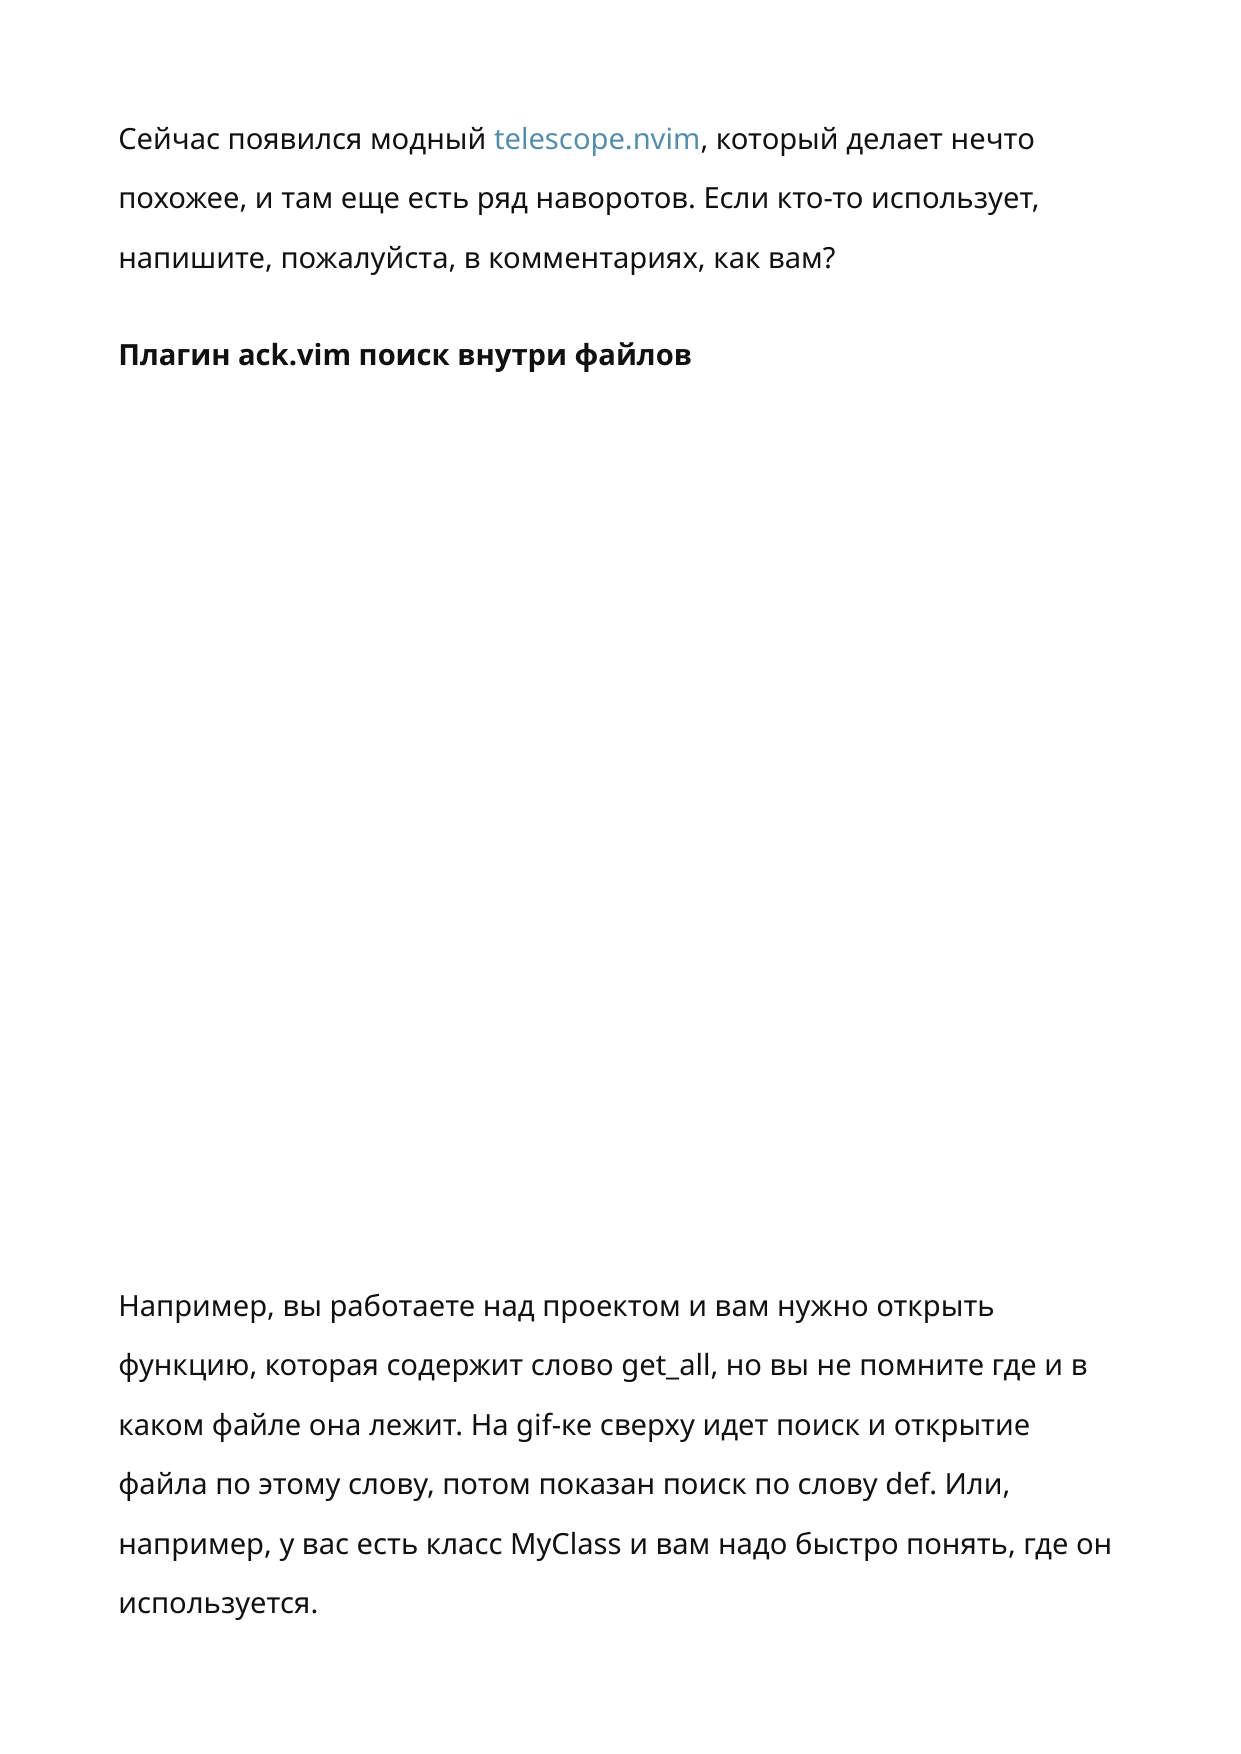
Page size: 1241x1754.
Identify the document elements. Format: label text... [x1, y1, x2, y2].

text Плагин ack.vim поиск внутри файлов [118, 334, 1122, 374]
text Например, вы работаете над проектом и вам нужно открыть функцию, которая содержит слово get_all, но вы не помните где и в каком файле она лежит. На gif-ке сверху идет поиск и открытие файла по этому слову, потом показан поиск по слову def. Или, например, у вас есть класс MyClass и вам надо быстро понять, где он используется. [118, 1285, 1122, 1622]
text Сейчас появился модный telescope.nvim, который делает нечто похожее, и там еще есть ряд наворотов. Если кто-то использует, напишите, пожалуйста, в комментариях, как вам? [118, 118, 1122, 277]
